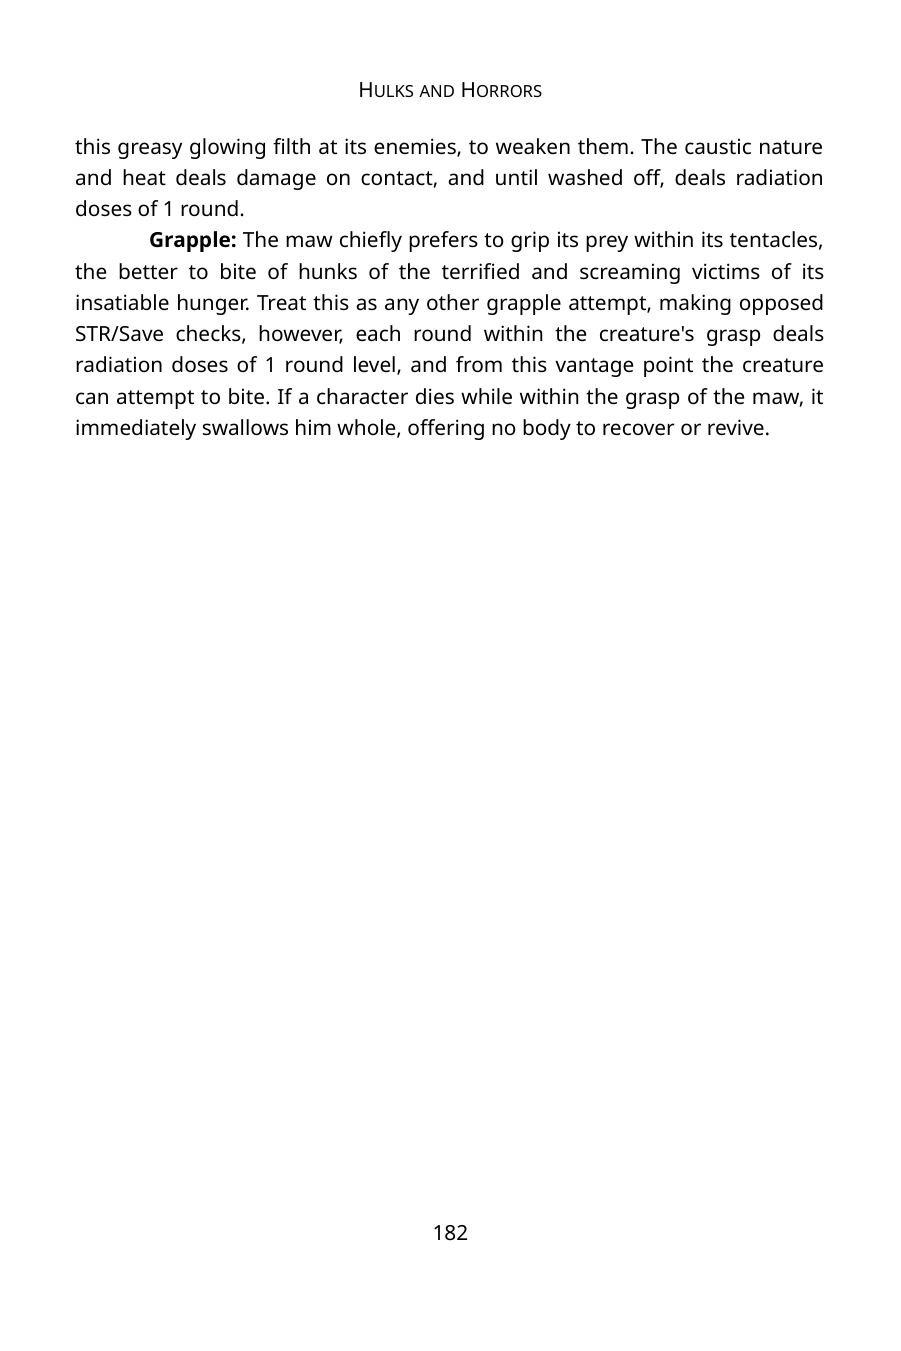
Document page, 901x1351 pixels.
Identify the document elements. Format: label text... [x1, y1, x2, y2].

text Grapple: The maw chiefly prefers to grip its prey within its tentacles, the better to bite of hunks of the terrified and screaming victims of its insatiable hunger. Treat this as any other grapple attempt, making opposed STR/Save checks, however, each round within the creature's grasp deals radiation doses of 1 round level, and from this vantage point the creature can attempt to bite. If a character dies while within the grasp of the maw, it immediately swallows him whole, offering no body to recover or revive. [75, 226, 825, 442]
text this greasy glowing filth at its enemies, to weaken them. The caustic nature and heat deals damage on contact, and until washed off, deals radiation doses of 1 round. [75, 132, 825, 223]
